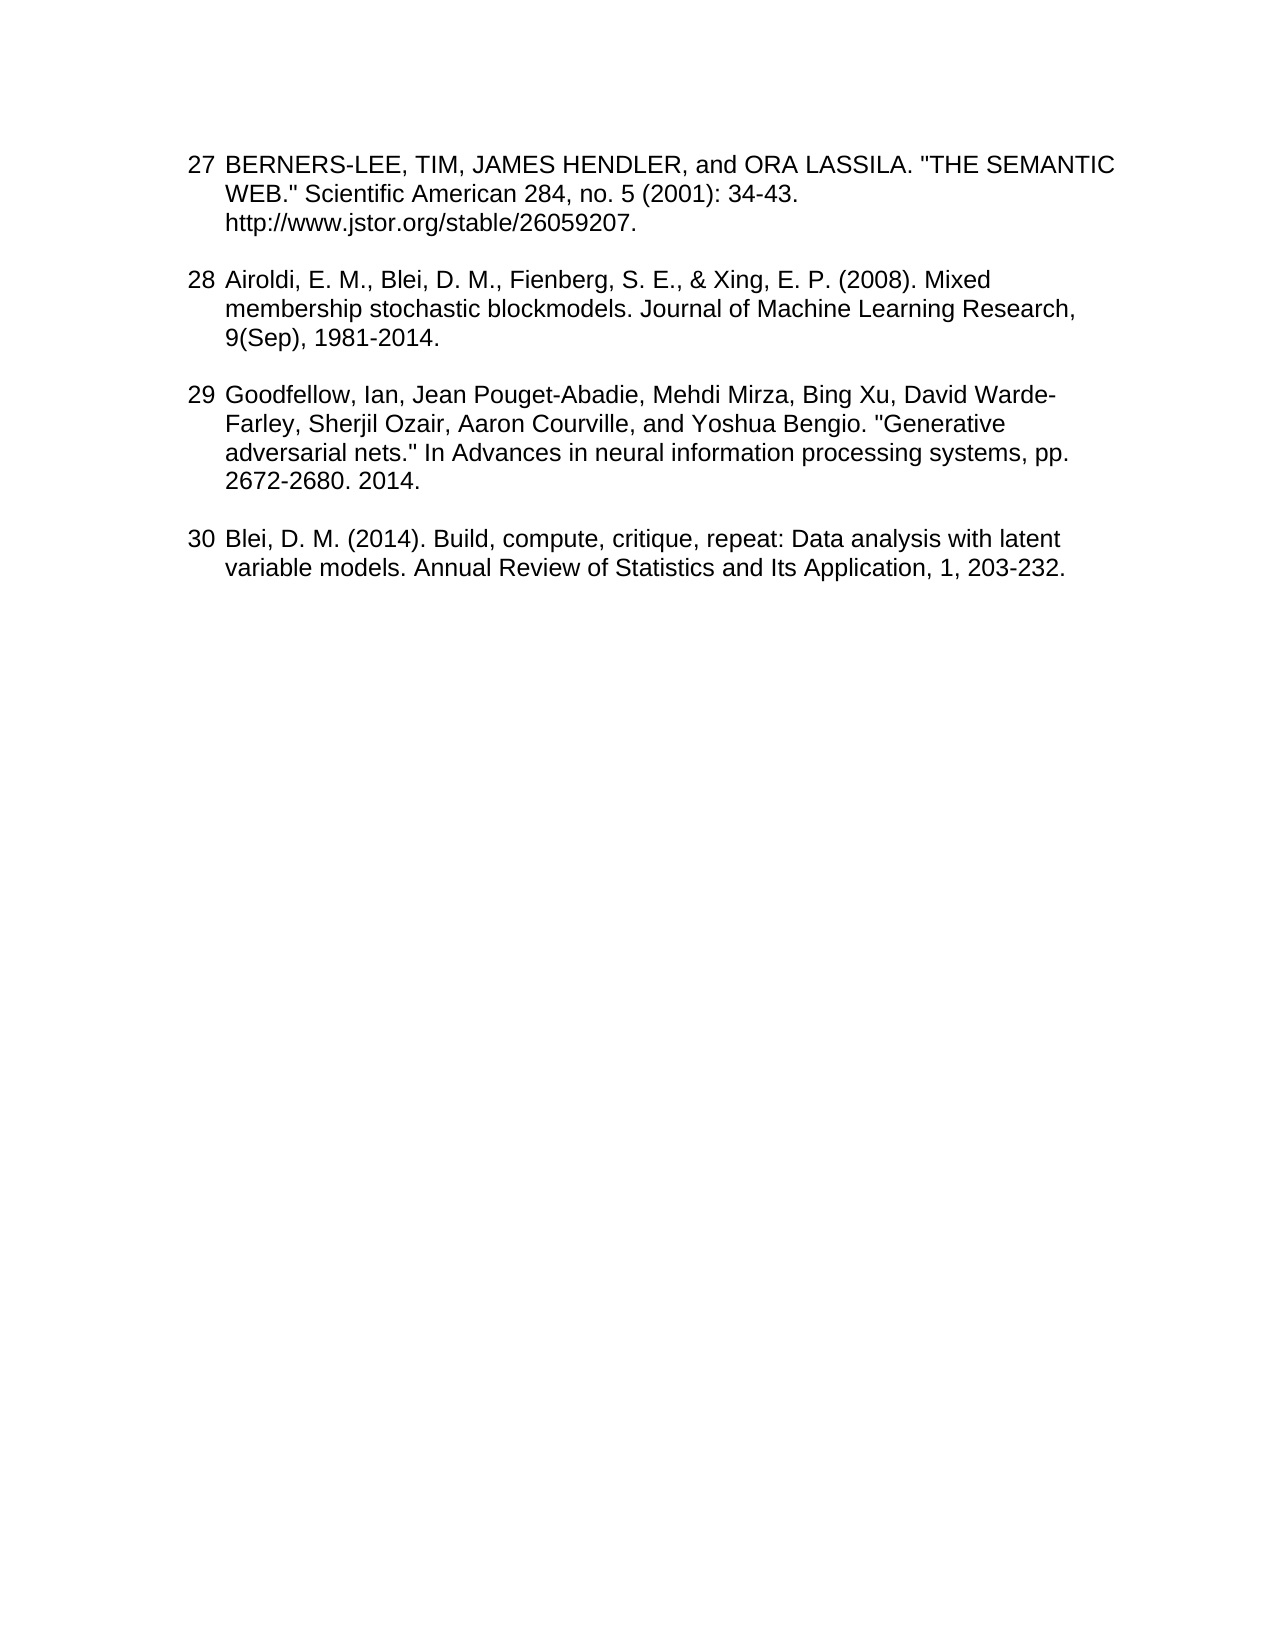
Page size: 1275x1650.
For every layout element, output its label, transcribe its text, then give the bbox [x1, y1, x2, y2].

list BERNERS-LEE, TIM, JAMES HENDLER, and ORA LASSILA. "THE SEMANTIC WEB." Scientific American 284, no. 5 (2001): 34-43. http://www.jstor.org/stable/26059207. [187, 150, 1125, 265]
list Blei, D. M. (2014). Build, compute, critique, repeat: Data analysis with latent variable models. Annual Review of Statistics and Its Application, 1, 203-232. [187, 524, 1125, 581]
list Goodfellow, Ian, Jean Pouget-Abadie, Mehdi Mirza, Bing Xu, David Warde-Farley, Sherjil Ozair, Aaron Courville, and Yoshua Bengio. "Generative adversarial nets." In Advances in neural information processing systems, pp. 2672-2680. 2014. [187, 380, 1125, 524]
list Airoldi, E. M., Blei, D. M., Fienberg, S. E., & Xing, E. P. (2008). Mixed membership stochastic blockmodels. Journal of Machine Learning Research, 9(Sep), 1981-2014. [187, 265, 1125, 380]
